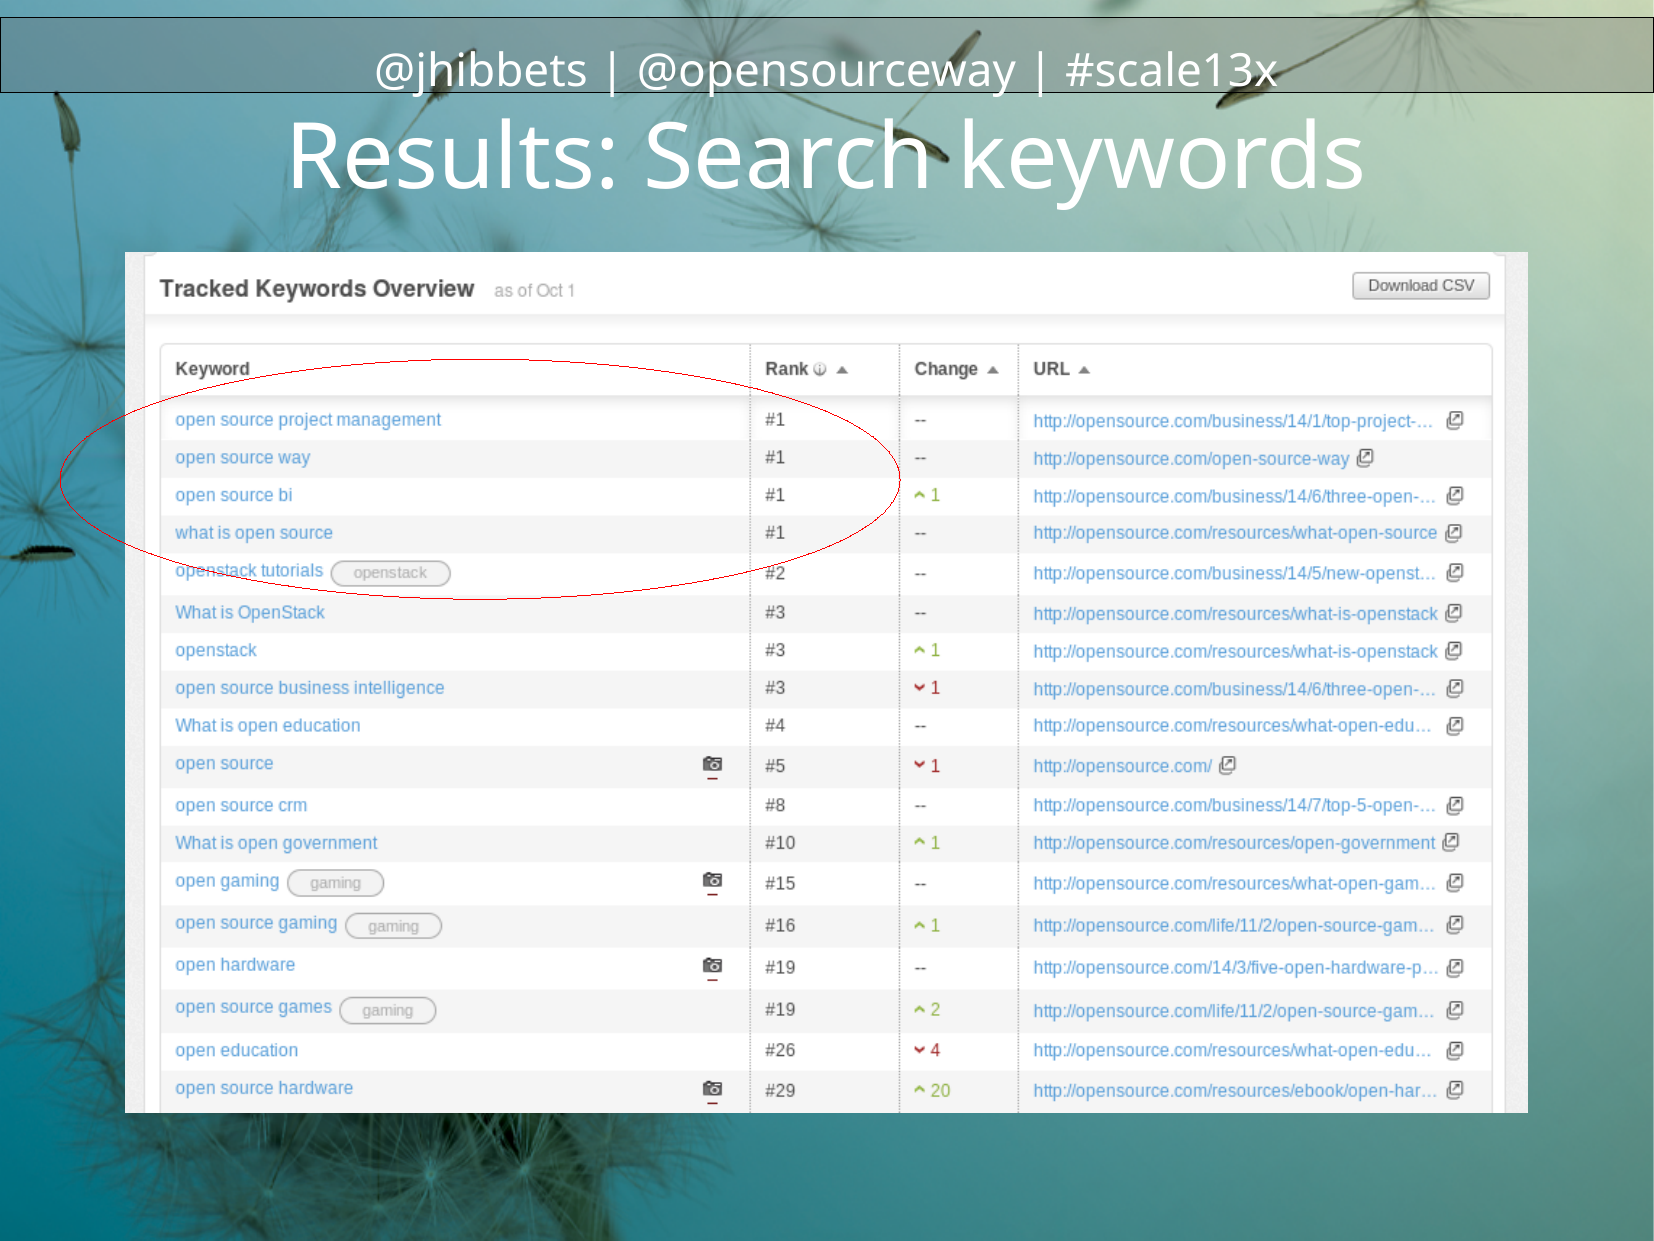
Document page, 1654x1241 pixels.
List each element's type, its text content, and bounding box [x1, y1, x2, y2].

picture [0, 93, 1654, 1241]
title Results: Search keywords [82, 49, 1571, 257]
picture [0, 0, 1654, 17]
